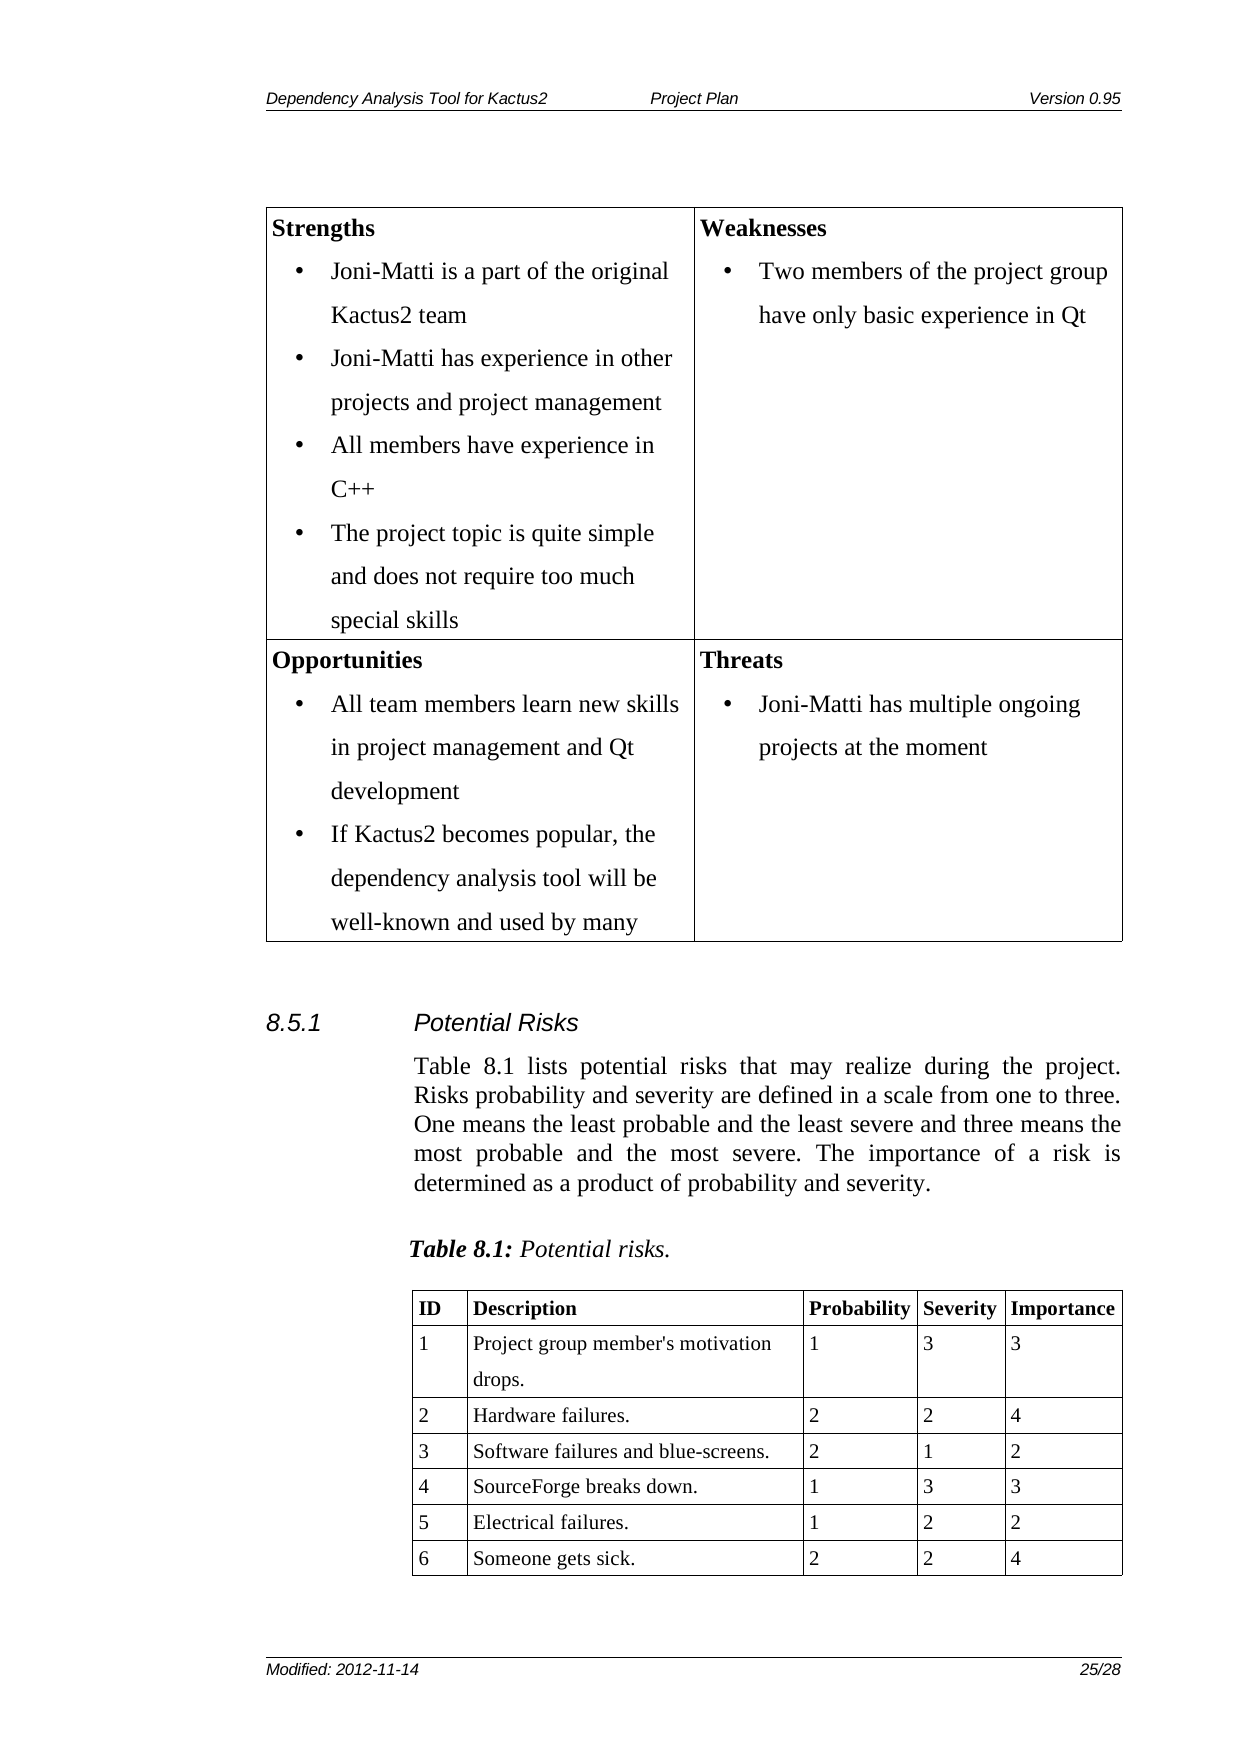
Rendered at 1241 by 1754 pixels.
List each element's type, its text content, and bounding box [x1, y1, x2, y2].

table_cell Software failures and blue-screens. [468, 1434, 803, 1468]
table_cell 2 [804, 1541, 917, 1575]
table_cell 3 [1006, 1469, 1122, 1504]
table_header Probability [804, 1291, 917, 1325]
table_header ID [413, 1291, 467, 1325]
table_cell 4 [1006, 1398, 1122, 1433]
table_cell 1 [804, 1469, 917, 1504]
text Table 8.1: Potential risks. [266, 1234, 1122, 1263]
table_cell 2 [413, 1398, 467, 1433]
table_header Description [468, 1291, 803, 1325]
table_cell 3 [413, 1434, 467, 1468]
table_header Importance [1006, 1291, 1122, 1325]
table_cell 2 [1006, 1434, 1122, 1468]
subtitle Potential Risks [266, 1008, 1122, 1037]
table_cell 1 [918, 1434, 1005, 1468]
table_cell 3 [918, 1469, 1005, 1504]
table_cell Electrical failures. [468, 1505, 803, 1539]
table_cell SourceForge breaks down. [468, 1469, 803, 1504]
table_cell Someone gets sick. [468, 1541, 803, 1575]
table_cell 2 [804, 1434, 917, 1468]
table_cell 3 [918, 1326, 1005, 1397]
text Table 8.1 lists potential risks that may realize during the project. Risks probability and severity are defined in a scale from one to three. One means the least probable and the least severe and three means the most probable and the most severe. The importance of a risk is determined as a product of probability and severity. [413, 1051, 1122, 1196]
table_header Strengths Joni-Matti is a part of the original Kactus2 team Joni-Matti has experience in other projects and project management All members have experience in C++ The project topic is quite simple and does not require too much special skills [267, 208, 694, 639]
table_cell 3 [1006, 1326, 1122, 1397]
table_cell 1 [804, 1326, 917, 1397]
table_cell 6 [413, 1541, 467, 1575]
table_cell 2 [918, 1541, 1005, 1575]
table_cell 1 [804, 1505, 917, 1539]
table_cell Opportunities All team members learn new skills in project management and Qt development If Kactus2 becomes popular, the dependency analysis tool will be well-known and used by many [267, 640, 694, 941]
table_cell 4 [1006, 1541, 1122, 1575]
table_cell Threats Joni-Matti has multiple ongoing projects at the moment [695, 640, 1122, 941]
table_cell 5 [413, 1505, 467, 1539]
table_cell 2 [918, 1398, 1005, 1433]
table_cell Hardware failures. [468, 1398, 803, 1433]
table_cell 2 [804, 1398, 917, 1433]
table_cell 2 [1006, 1505, 1122, 1539]
table_cell 4 [413, 1469, 467, 1504]
table_cell Project group member's motivation drops. [468, 1326, 803, 1397]
table_header Weaknesses Two members of the project group have only basic experience in Qt [695, 208, 1122, 639]
table_cell 1 [413, 1326, 467, 1397]
table_header Severity [918, 1291, 1005, 1325]
table_cell 2 [918, 1505, 1005, 1539]
